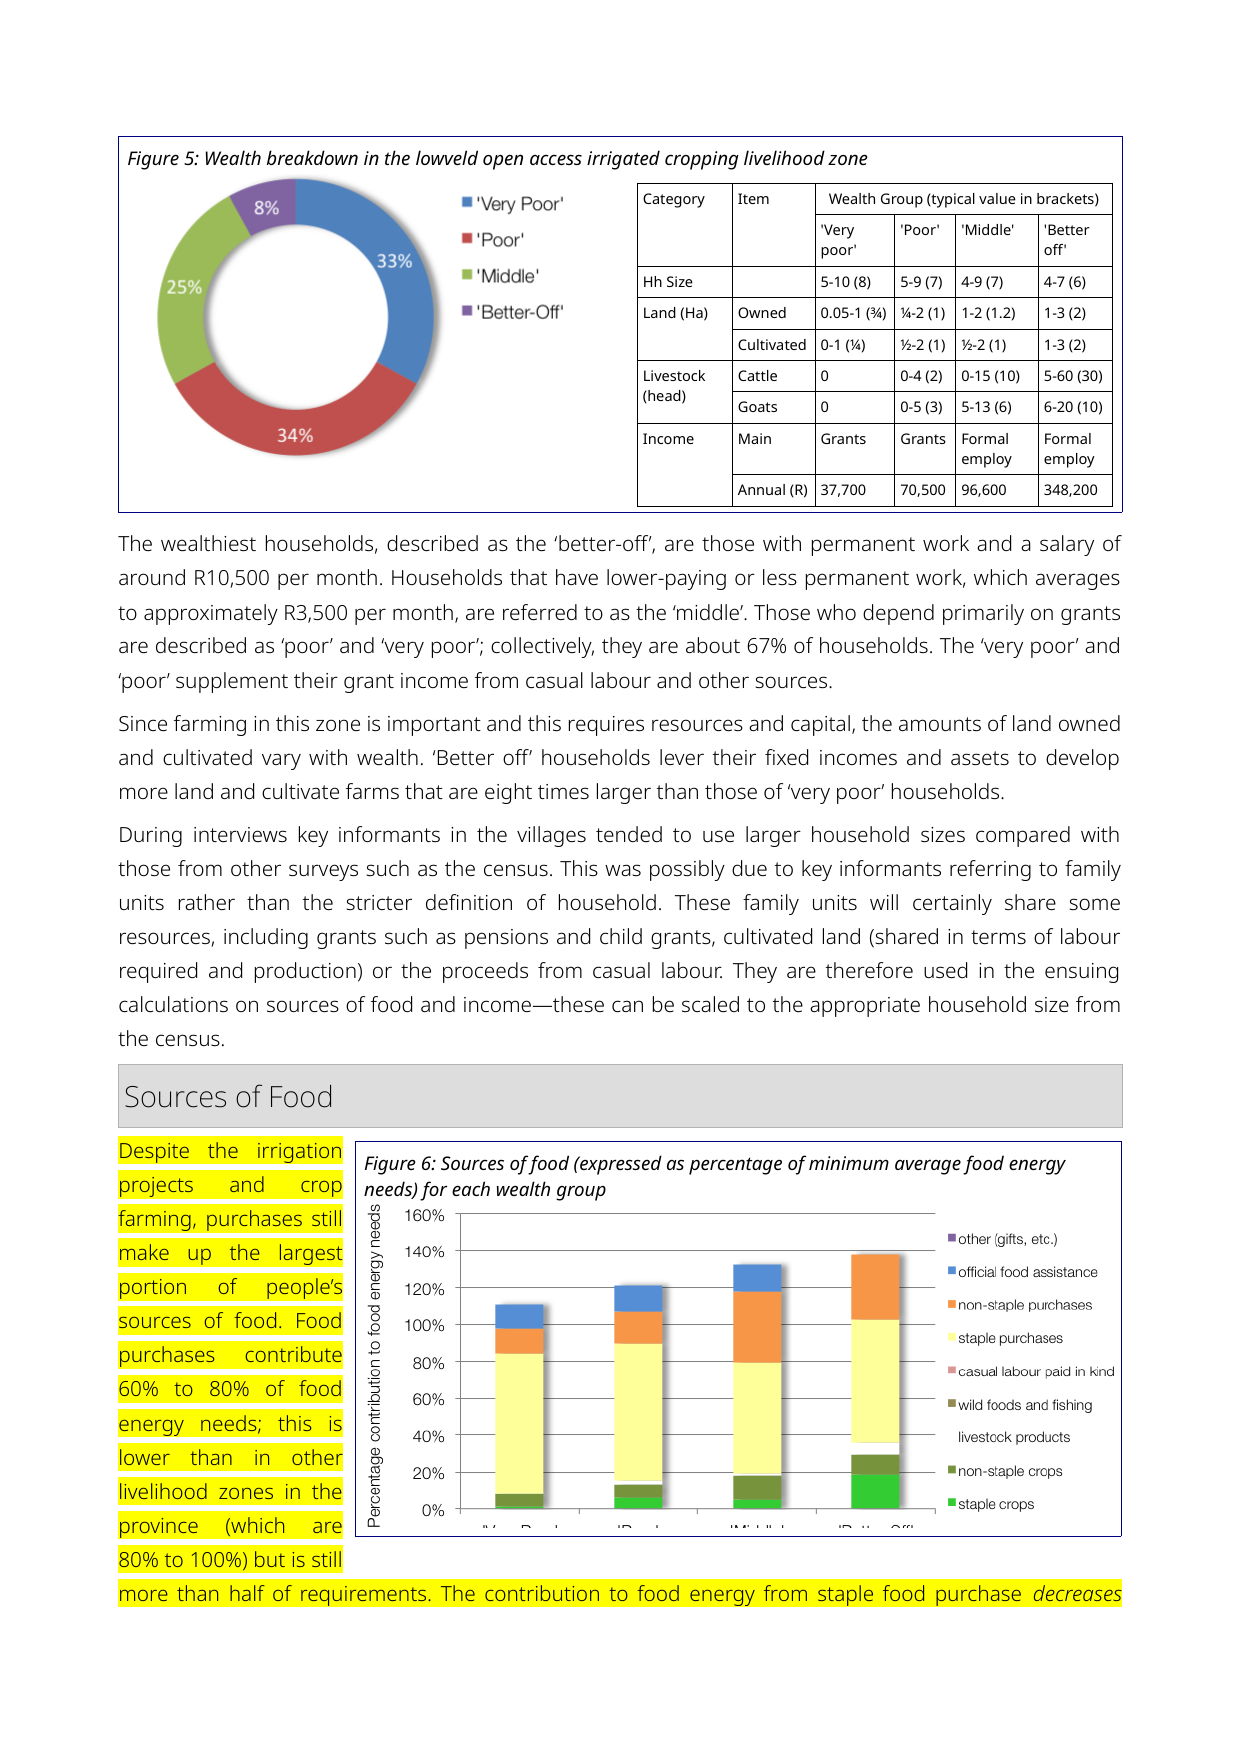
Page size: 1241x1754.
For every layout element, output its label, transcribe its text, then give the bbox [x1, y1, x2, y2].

text Despite the irrigation projects and crop farming, purchases still make up the largest portion of people’s sources of food. Food purchases contribute 60% to 80% of food energy needs; this is lower than in other livelihood zones in the province (which are 80% to 100%) but is still more than half of requirements. The contribution to food energy from staple food purchase decreases [118, 1136, 1122, 1607]
table_cell 'Very poor' [816, 215, 894, 266]
table_cell 1-3 (2) [1039, 330, 1112, 360]
table_cell Formal employ [1039, 424, 1112, 474]
table_cell 4-7 (6) [1039, 267, 1112, 297]
table_cell 6-20 (10) [1039, 392, 1112, 423]
table_cell 1-2 (1.2) [956, 298, 1038, 328]
table_cell Annual (R) [733, 475, 815, 506]
picture [363, 1201, 1117, 1528]
table_cell 0-15 (10) [956, 361, 1038, 391]
table_cell Cultivated [733, 330, 815, 360]
table_cell 5-13 (6) [956, 392, 1038, 423]
table_header Category [638, 184, 732, 266]
table_cell Grants [816, 424, 894, 474]
table_cell 1-3 (2) [1039, 298, 1112, 328]
table_cell 0 [816, 361, 894, 391]
table_cell 70,500 [895, 475, 955, 506]
table_cell Main [733, 424, 815, 474]
text [119, 137, 1122, 512]
table_cell Goats [733, 392, 815, 423]
table_cell 348,200 [1039, 475, 1112, 506]
table_cell Formal employ [956, 424, 1038, 474]
table_cell Land (Ha) [638, 298, 732, 360]
table_cell 'Better off' [1039, 215, 1112, 266]
table_cell ½-2 (1) [956, 330, 1038, 360]
table_cell Hh Size [638, 267, 732, 297]
table_cell 4-9 (7) [956, 267, 1038, 297]
table_cell 5-9 (7) [895, 267, 955, 297]
table_cell Livestock (head) [638, 361, 732, 423]
table_cell 0-1 (¼) [816, 330, 894, 360]
table_cell Owned [733, 298, 815, 328]
text During interviews key informants in the villages tended to use larger household sizes compared with those from other surveys such as the census. This was possibly due to key informants referring to family units rather than the stricter definition of household. These family units will certainly share some resources, including grants such as pensions and child grants, cultivated land (shared in terms of labour required and production) or the proceeds from casual labour. They are therefore used in the ensuing calculations on sources of food and income—these can be scaled to the appropriate household size from the census. [118, 820, 1122, 1052]
table_header Item [733, 184, 815, 266]
table_cell 0-4 (2) [895, 361, 955, 391]
table_cell 0-5 (3) [895, 392, 955, 423]
table_cell 96,600 [956, 475, 1038, 506]
text The wealthiest households, described as the ‘better-off’, are those with permanent work and a salary of around R10,500 per month. Households that have lower-paying or less permanent work, which averages to approximately R3,500 per month, are referred to as the ‘middle’. Those who depend primarily on grants are described as ‘poor’ and ‘very poor’; collectively, they are about 67% of households. The ‘very poor’ and ‘poor’ supplement their grant income from casual labour and other sources. [118, 513, 1122, 694]
table_cell 5-10 (8) [816, 267, 894, 297]
table_cell [733, 267, 815, 297]
table_header Sources of Food [119, 1065, 1122, 1127]
table_cell Cattle [733, 361, 815, 391]
text [118, 118, 1122, 136]
text Since farming in this zone is important and this requires resources and capital, the amounts of land owned and cultivated vary with wealth. ‘Better off’ households lever their fixed incomes and assets to develop more land and cultivate farms that are eight times larger than those of ‘very poor’ households. [118, 709, 1122, 805]
table_cell 'Poor' [895, 215, 955, 266]
picture [127, 174, 602, 465]
table_cell 0 [816, 392, 894, 423]
text Figure 6: Sources of food (expressed as percentage of minimum average food energy needs) for each wealth group [364, 1150, 1112, 1201]
text Figure 5: Wealth breakdown in the lowveld open access irrigated cropping livelihood zone [127, 145, 1113, 170]
table_cell Income [638, 424, 732, 506]
table_header Wealth Group (typical value in brackets) [816, 184, 1112, 214]
table_cell Grants [895, 424, 955, 474]
table_cell ¼-2 (1) [895, 298, 955, 328]
table_cell 37,700 [816, 475, 894, 506]
table_cell 5-60 (30) [1039, 361, 1112, 391]
table_cell 'Middle' [956, 215, 1038, 266]
table_cell 0.05-1 (¾) [816, 298, 894, 328]
table_cell ½-2 (1) [895, 330, 955, 360]
